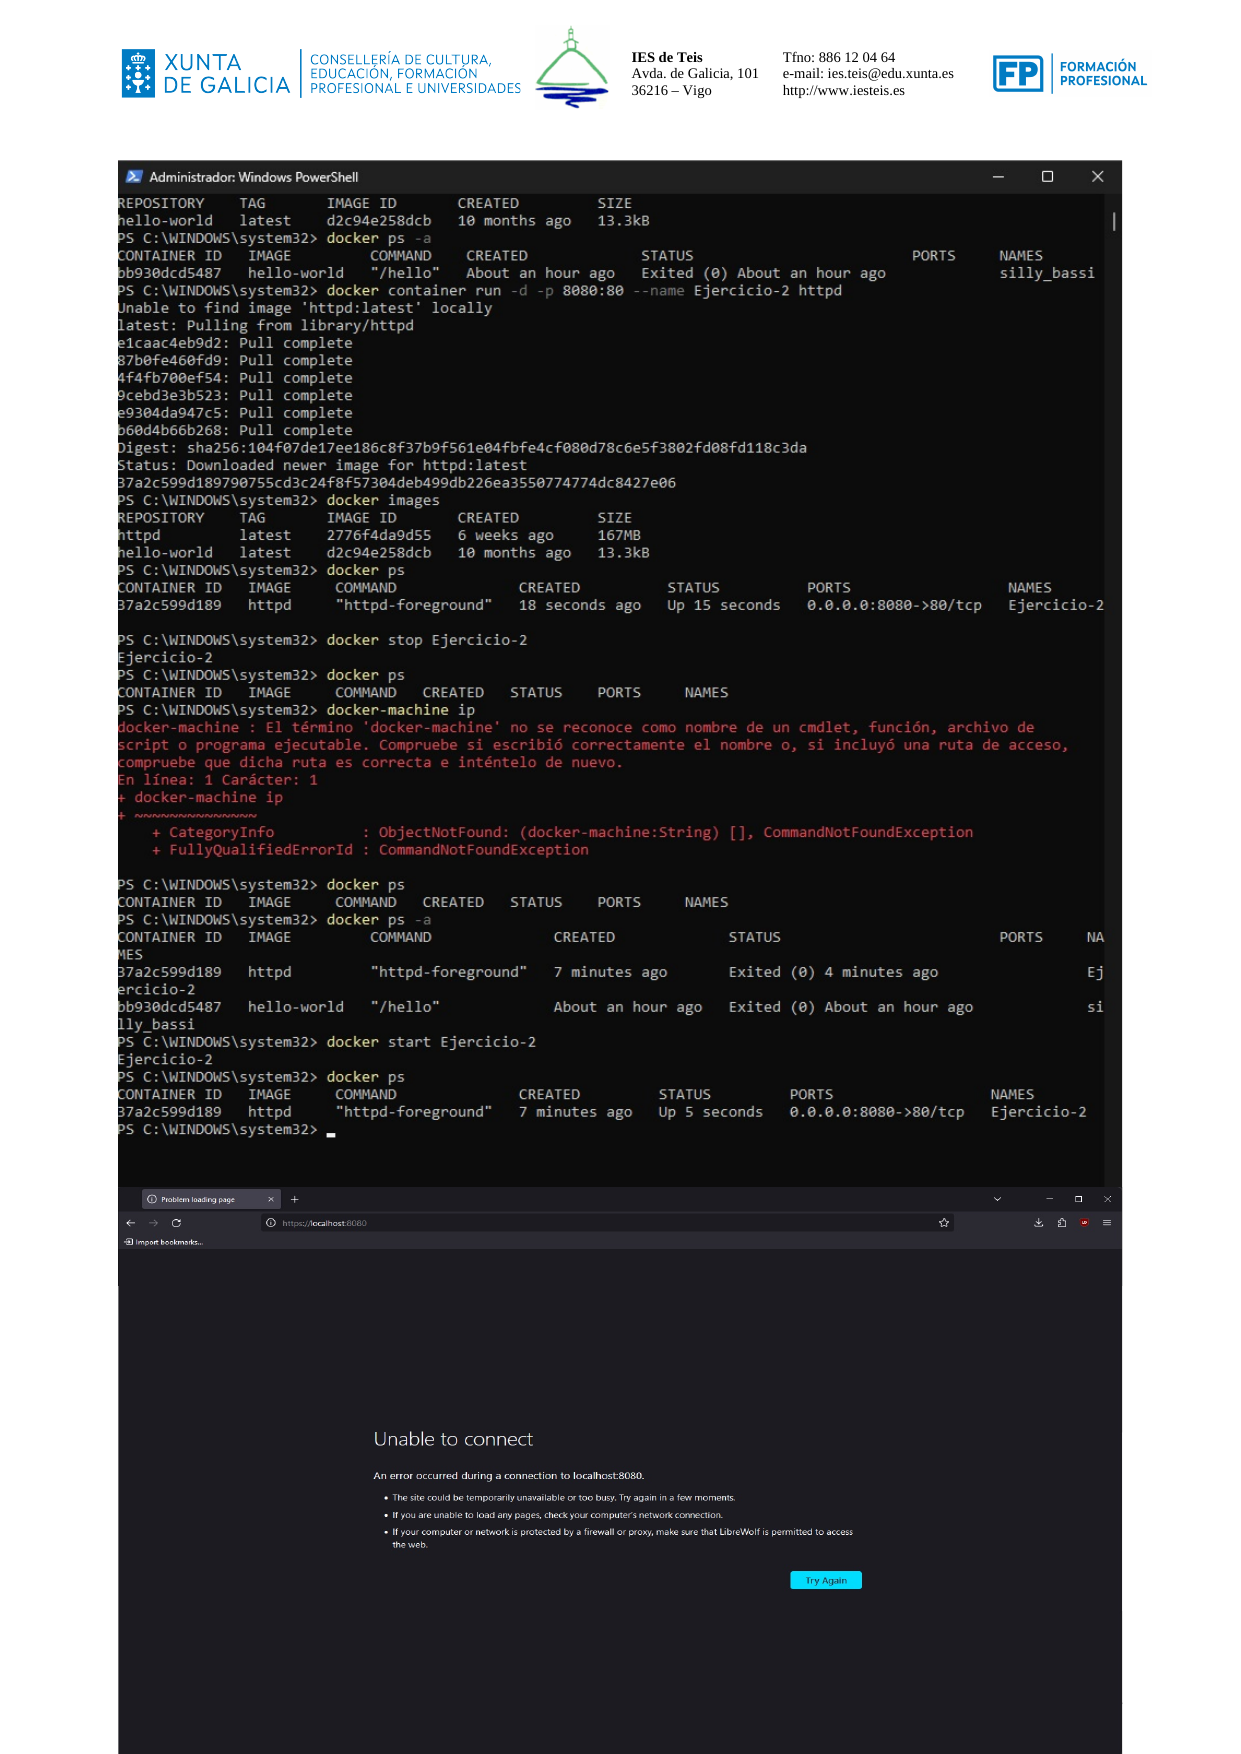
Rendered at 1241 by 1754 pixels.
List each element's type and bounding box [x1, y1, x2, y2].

picture [989, 50, 1153, 97]
picture [534, 25, 611, 110]
picture [121, 49, 521, 98]
picture [118, 160, 1123, 1754]
